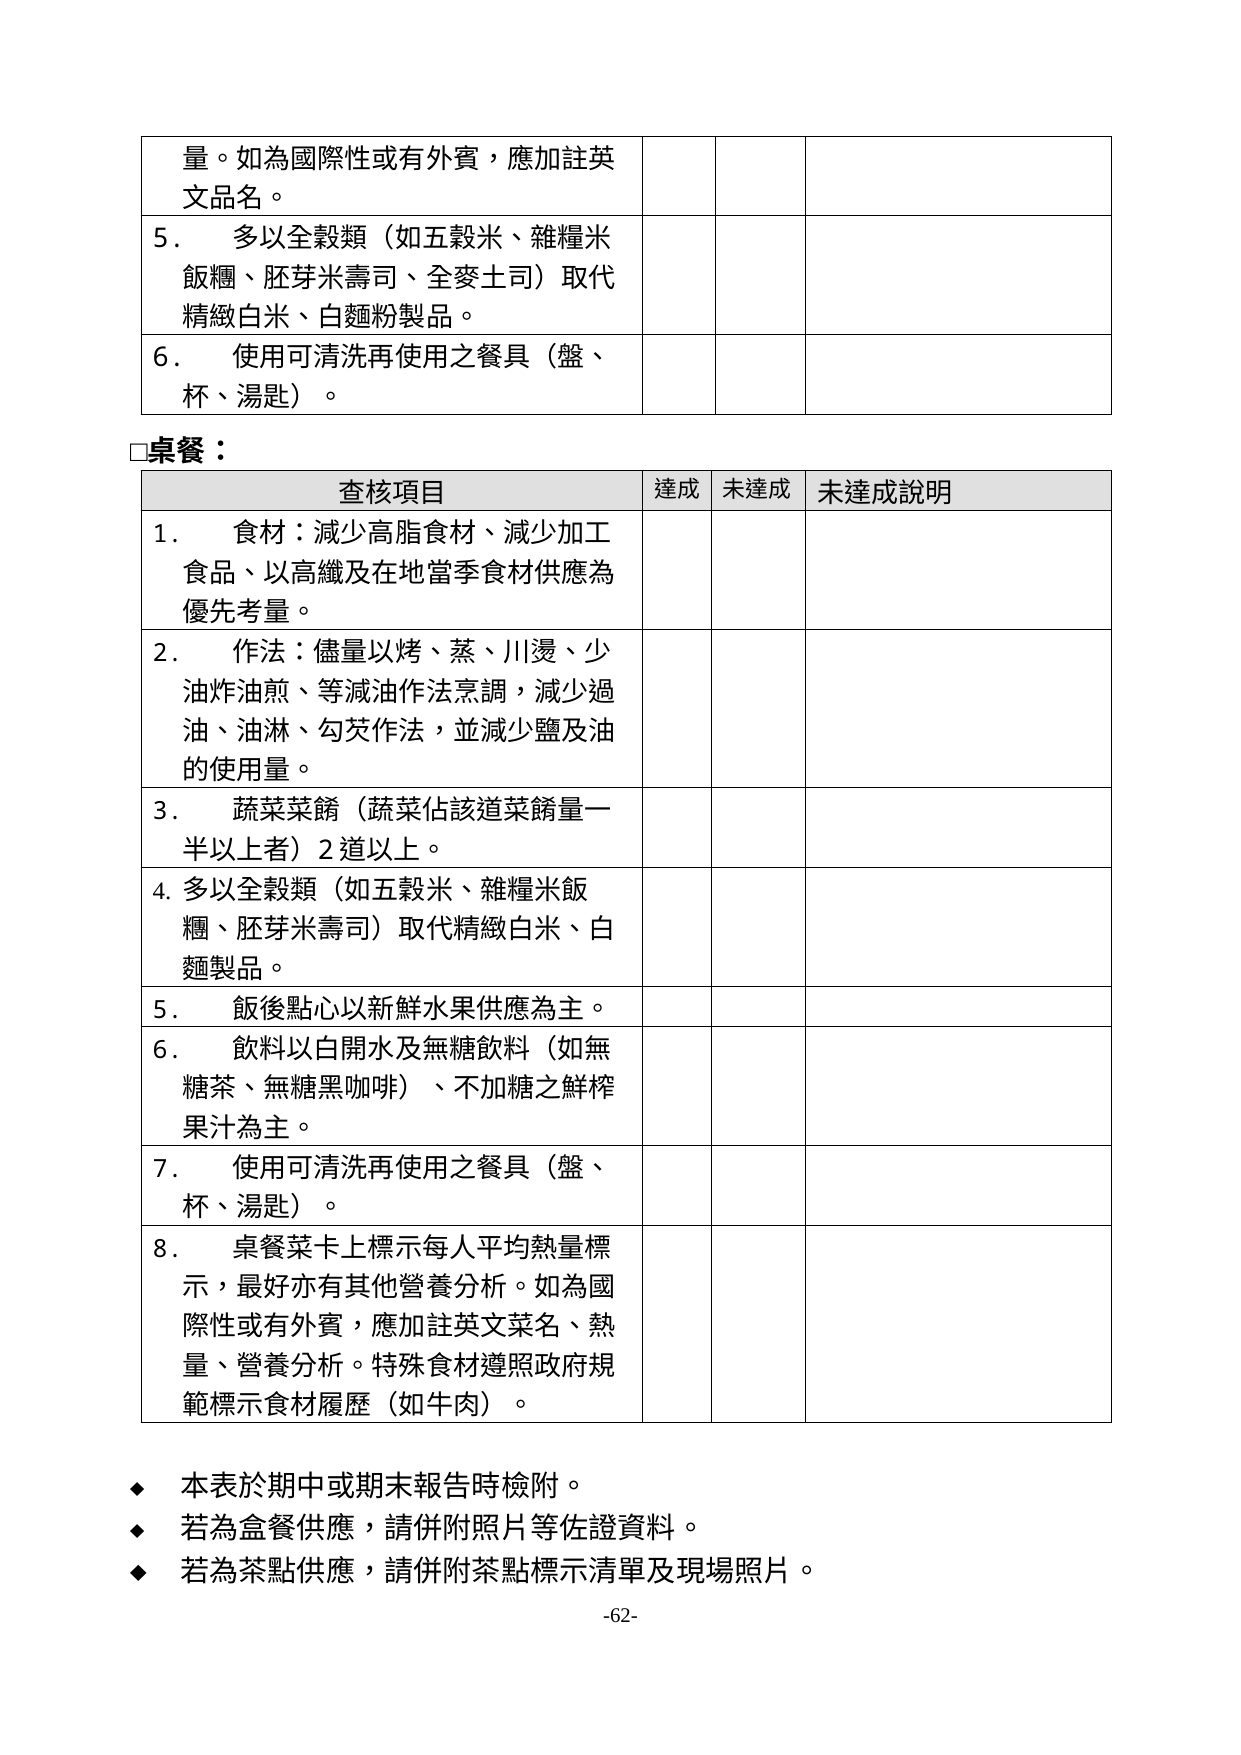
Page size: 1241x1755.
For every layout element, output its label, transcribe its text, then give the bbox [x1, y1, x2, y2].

table_cell [716, 335, 805, 414]
table_cell [806, 868, 1111, 986]
table_cell [806, 987, 1111, 1026]
list 若為盒餐供應，請併附照片等佐證資料。 [130, 1505, 1110, 1547]
list 本表於期中或期末報告時檢附。 [130, 1463, 1110, 1505]
text □桌餐： [130, 428, 1110, 470]
table_cell [643, 216, 715, 334]
table_cell 蔬菜菜餚（蔬菜佔該道菜餚量一半以上者）2道以上。 [142, 788, 642, 867]
table_cell [712, 630, 805, 787]
table_cell [712, 987, 805, 1026]
table_cell [806, 216, 1111, 334]
table_cell [806, 1027, 1111, 1145]
table_cell 食材：減少高脂食材、減少加工食品、以高纖及在地當季食材供應為優先考量。 [142, 511, 642, 629]
table_cell [643, 987, 711, 1026]
table_cell 使用可清洗再使用之餐具（盤、杯、湯匙）。 [142, 335, 642, 414]
table_cell [643, 630, 711, 787]
table_cell [806, 630, 1111, 787]
table_cell [712, 511, 805, 629]
table_cell [643, 511, 711, 629]
table_cell [643, 1226, 711, 1422]
list 若為茶點供應，請併附茶點標示清單及現場照片。 [130, 1547, 1110, 1589]
table_cell [643, 788, 711, 867]
table_cell [806, 335, 1111, 414]
table_header 未達成說明 [806, 471, 1111, 510]
table_cell [712, 1146, 805, 1224]
table_header 未達成 [712, 471, 805, 510]
table_cell [806, 137, 1111, 215]
table_cell [716, 216, 805, 334]
table_cell [712, 788, 805, 867]
table_cell 飲料以白開水及無糖飲料（如無糖茶、無糖黑咖啡）、不加糖之鮮榨果汁為主。 [142, 1027, 642, 1145]
table_header 達成 [643, 471, 711, 510]
table_cell [643, 1146, 711, 1224]
table_cell 多以全穀類（如五穀米、雜糧米飯糰、胚芽米壽司）取代精緻白米、白麵製品。 [142, 868, 642, 986]
table_cell [643, 868, 711, 986]
table_cell [643, 335, 715, 414]
table_cell [712, 1027, 805, 1145]
table_cell [806, 1146, 1111, 1224]
table_cell [712, 868, 805, 986]
table_cell 飯後點心以新鮮水果供應為主。 [142, 987, 642, 1026]
table_cell 量。如為國際性或有外賓，應加註英文品名。 [142, 137, 642, 215]
table_cell 桌餐菜卡上標示每人平均熱量標示，最好亦有其他營養分析。如為國際性或有外賓，應加註英文菜名、熱量、營養分析。特殊食材遵照政府規範標示食材履歷（如牛肉）。 [142, 1226, 642, 1422]
table_cell [712, 1226, 805, 1422]
table_cell 使用可清洗再使用之餐具（盤、杯、湯匙）。 [142, 1146, 642, 1224]
table_cell [806, 1226, 1111, 1422]
table_cell [806, 788, 1111, 867]
table_cell 作法：儘量以烤、蒸、川燙、少油炸油煎、等減油作法烹調，減少過油、油淋、勾芡作法，並減少鹽及油的使用量。 [142, 630, 642, 787]
table_cell [716, 137, 805, 215]
table_header 查核項目 [142, 471, 642, 510]
table_cell [643, 1027, 711, 1145]
table_cell [806, 511, 1111, 629]
table_cell 多以全穀類（如五穀米、雜糧米飯糰、胚芽米壽司、全麥土司）取代精緻白米、白麵粉製品。 [142, 216, 642, 334]
table_cell [643, 137, 715, 215]
